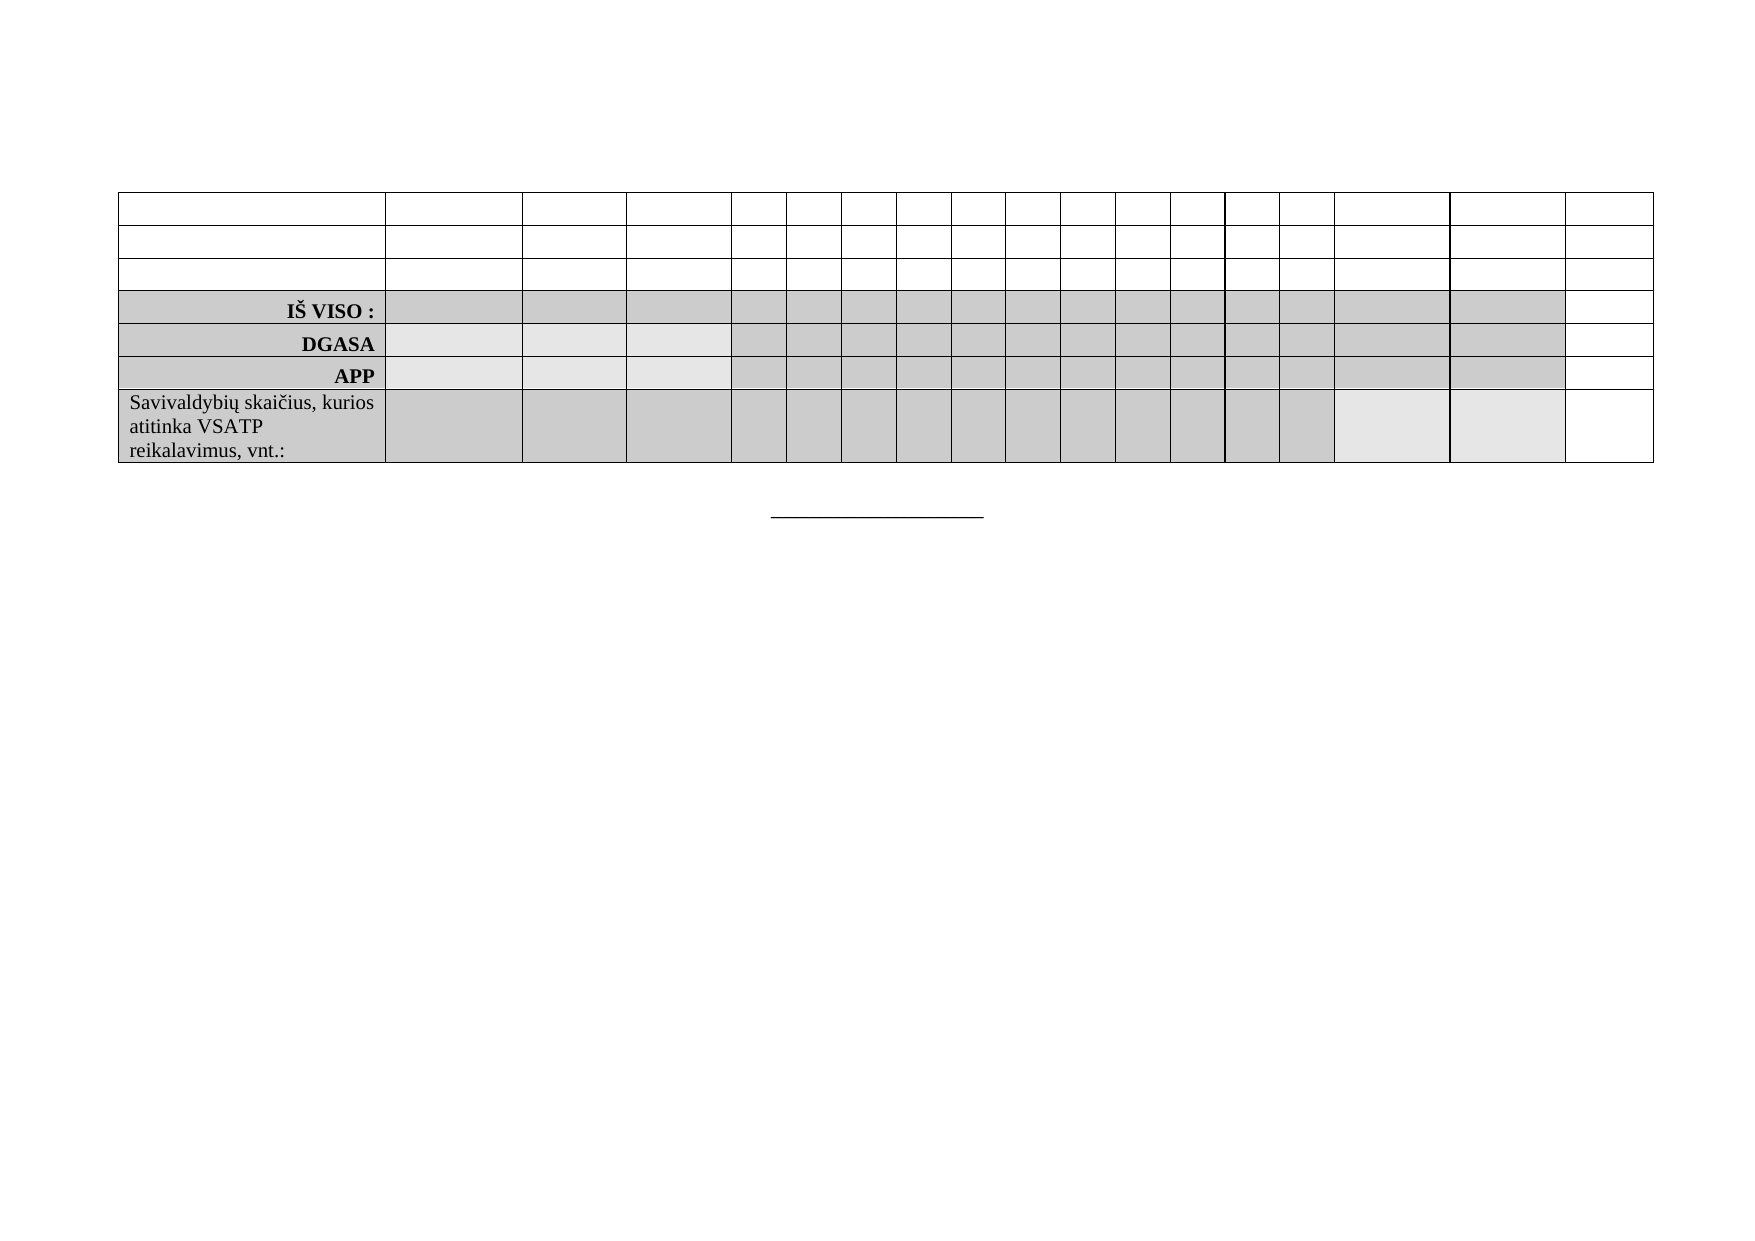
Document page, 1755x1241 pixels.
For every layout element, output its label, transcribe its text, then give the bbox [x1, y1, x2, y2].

table_cell [386, 324, 522, 356]
table_cell [1451, 390, 1565, 462]
table_cell [386, 193, 522, 225]
table_cell [627, 291, 731, 323]
table_cell [842, 291, 896, 323]
table_cell [787, 259, 841, 290]
table_cell [787, 390, 841, 462]
table_cell [1280, 291, 1334, 323]
table_cell [627, 259, 731, 290]
table_cell [523, 291, 626, 323]
table_cell [1226, 226, 1279, 258]
table_cell [1006, 324, 1060, 356]
table_cell [1566, 226, 1653, 258]
table_cell DGASA [119, 324, 385, 356]
table_cell [1335, 193, 1449, 225]
table_cell [627, 390, 731, 462]
table_cell [1566, 291, 1653, 323]
table_cell [1226, 390, 1279, 462]
table_cell [1116, 324, 1170, 356]
table_cell [842, 193, 896, 225]
table_cell [1280, 324, 1334, 356]
table_cell [1566, 259, 1653, 290]
table_cell [1171, 324, 1224, 356]
table_cell [386, 259, 522, 290]
table_cell [1006, 193, 1060, 225]
table_cell [1451, 193, 1565, 225]
table_cell [1280, 390, 1334, 462]
table_cell [1061, 324, 1115, 356]
table_cell [627, 357, 731, 388]
table_cell [119, 226, 385, 258]
table_cell [1335, 291, 1449, 323]
table_cell [1280, 193, 1334, 225]
table_cell [1451, 259, 1565, 290]
table_cell [1226, 291, 1279, 323]
table_cell [1061, 259, 1115, 290]
table_cell [1280, 226, 1334, 258]
table_cell [1006, 390, 1060, 462]
table_cell [1061, 390, 1115, 462]
table_cell [732, 193, 786, 225]
table_cell [119, 193, 385, 225]
table_cell [386, 390, 522, 462]
table_cell [952, 193, 1005, 225]
table_cell [1006, 259, 1060, 290]
table_cell [1335, 390, 1449, 462]
table_cell [1566, 390, 1653, 462]
table_cell [1451, 357, 1565, 388]
table_cell [1226, 324, 1279, 356]
table_cell [897, 324, 951, 356]
table_cell [732, 357, 786, 388]
table_cell [1006, 291, 1060, 323]
table_cell [952, 259, 1005, 290]
table_cell [1116, 259, 1170, 290]
table_cell [386, 291, 522, 323]
table_cell [1451, 226, 1565, 258]
table_cell [1335, 259, 1449, 290]
table_cell [787, 193, 841, 225]
table_cell [842, 357, 896, 388]
table_cell [1335, 226, 1449, 258]
table_cell [1171, 193, 1224, 225]
table_cell [1335, 357, 1449, 388]
table_cell [627, 324, 731, 356]
table_cell [842, 390, 896, 462]
table_cell [1171, 291, 1224, 323]
table_cell [732, 390, 786, 462]
table_cell [897, 259, 951, 290]
table_cell [1171, 259, 1224, 290]
table_cell [1116, 193, 1170, 225]
table_cell [1061, 193, 1115, 225]
table_cell [523, 226, 626, 258]
table_cell [1226, 259, 1279, 290]
table_cell [1116, 226, 1170, 258]
table_cell [1451, 291, 1565, 323]
table_cell [1566, 324, 1653, 356]
table_cell [897, 291, 951, 323]
table_cell [523, 324, 626, 356]
table_cell [732, 324, 786, 356]
table_cell [952, 357, 1005, 388]
table_cell [1335, 324, 1449, 356]
text _________________ [118, 492, 1636, 520]
table_cell [1171, 357, 1224, 388]
table_cell [1116, 390, 1170, 462]
table_cell [523, 193, 626, 225]
table_cell [1280, 357, 1334, 388]
table_cell [952, 226, 1005, 258]
table_cell [1061, 226, 1115, 258]
table_cell [952, 390, 1005, 462]
table_cell [1061, 357, 1115, 388]
table_cell [952, 291, 1005, 323]
table_cell [1116, 291, 1170, 323]
table_cell Savivaldybių skaičius, kurios atitinka VSATP reikalavimus, vnt.: [119, 390, 385, 462]
table_cell [732, 259, 786, 290]
table_cell [787, 357, 841, 388]
table_cell [897, 226, 951, 258]
table_cell [842, 226, 896, 258]
table_cell [1006, 226, 1060, 258]
table_cell [523, 390, 626, 462]
table_cell [1171, 390, 1224, 462]
table_cell [523, 357, 626, 388]
table_cell [119, 259, 385, 290]
table_cell [1116, 357, 1170, 388]
table_cell [523, 259, 626, 290]
table_cell [787, 291, 841, 323]
table_cell [1061, 291, 1115, 323]
table_cell [1226, 357, 1279, 388]
table_cell APP [119, 357, 385, 388]
table_cell [897, 390, 951, 462]
table_cell [1006, 357, 1060, 388]
table_cell [787, 226, 841, 258]
table_cell [897, 193, 951, 225]
table_cell [1451, 324, 1565, 356]
table_cell [386, 226, 522, 258]
table_cell [1280, 259, 1334, 290]
table_cell [1566, 357, 1653, 388]
table_cell [842, 324, 896, 356]
table_cell [627, 226, 731, 258]
table_cell [1171, 226, 1224, 258]
table_cell [1226, 193, 1279, 225]
table_cell IŠ VISO : [119, 291, 385, 323]
table_cell [732, 226, 786, 258]
table_cell [897, 357, 951, 388]
table_cell [1566, 193, 1653, 225]
table_cell [627, 193, 731, 225]
table_cell [787, 324, 841, 356]
table_cell [732, 291, 786, 323]
table_cell [386, 357, 522, 388]
table_cell [842, 259, 896, 290]
table_cell [952, 324, 1005, 356]
